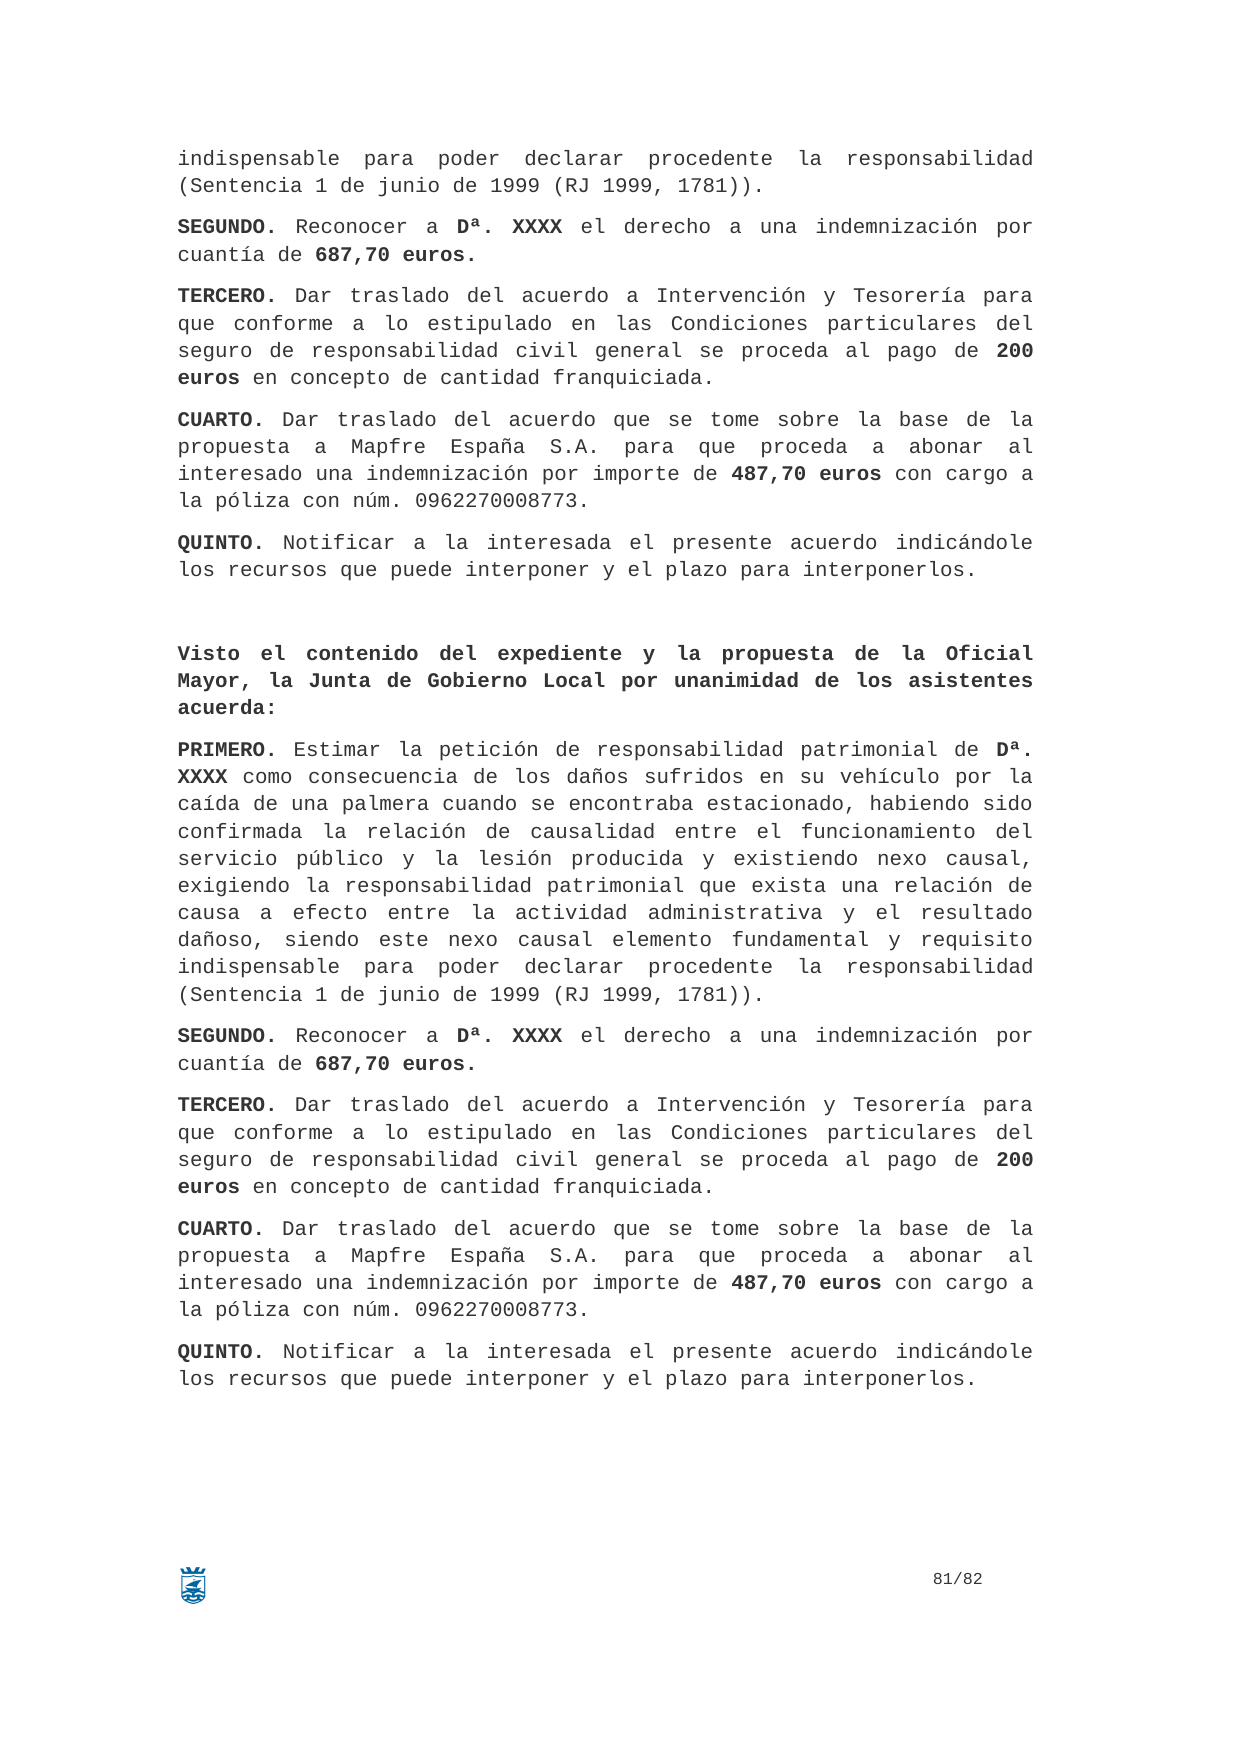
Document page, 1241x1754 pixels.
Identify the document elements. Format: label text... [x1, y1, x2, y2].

picture [177, 1562, 208, 1607]
text QUINTO. Notificar a la interesada el presente acuerdo indicándole los recursos que puede interponer y el plazo para interponerlos. [177, 532, 1033, 583]
text indispensable para poder declarar procedente la responsabilidad (Sentencia 1 de junio de 1999 (RJ 1999, 1781)). [177, 148, 1033, 198]
text CUARTO. Dar traslado del acuerdo que se tome sobre la base de la propuesta a Mapfre España S.A. para que proceda a abonar al interesado una indemnización por importe de 487,70 euros con cargo a la póliza con núm. 0962270008773. [177, 409, 1033, 514]
text TERCERO. Dar traslado del acuerdo a Intervención y Tesorería para que conforme a lo estipulado en las Condiciones particulares del seguro de responsabilidad civil general se proceda al pago de 200 euros en concepto de cantidad franquiciada. [177, 1094, 1033, 1200]
text PRIMERO. Estimar la petición de responsabilidad patrimonial de Dª. XXXX como consecuencia de los daños sufridos en su vehículo por la caída de una palmera cuando se encontraba estacionado, habiendo sido confirmada la relación de causalidad entre el funcionamiento del servicio público y la lesión producida y existiendo nexo causal, exigiendo la responsabilidad patrimonial que exista una relación de causa a efecto entre la actividad administrativa y el resultado dañoso, siendo este nexo causal elemento fundamental y requisito indispensable para poder declarar procedente la responsabilidad (Sentencia 1 de junio de 1999 (RJ 1999, 1781)). [177, 739, 1033, 1007]
text SEGUNDO. Reconocer a Dª. XXXX el derecho a una indemnización por cuantía de 687,70 euros. [177, 217, 1033, 267]
text TERCERO. Dar traslado del acuerdo a Intervención y Tesorería para que conforme a lo estipulado en las Condiciones particulares del seguro de responsabilidad civil general se proceda al pago de 200 euros en concepto de cantidad franquiciada. [177, 286, 1033, 391]
text CUARTO. Dar traslado del acuerdo que se tome sobre la base de la propuesta a Mapfre España S.A. para que proceda a abonar al interesado una indemnización por importe de 487,70 euros con cargo a la póliza con núm. 0962270008773. [177, 1218, 1033, 1323]
text SEGUNDO. Reconocer a Dª. XXXX el derecho a una indemnización por cuantía de 687,70 euros. [177, 1026, 1033, 1076]
text QUINTO. Notificar a la interesada el presente acuerdo indicándole los recursos que puede interponer y el plazo para interponerlos. [177, 1341, 1033, 1392]
text Visto el contenido del expediente y la propuesta de la Oficial Mayor, la Junta de Gobierno Local por unanimidad de los asistentes acuerda: [177, 643, 1033, 721]
